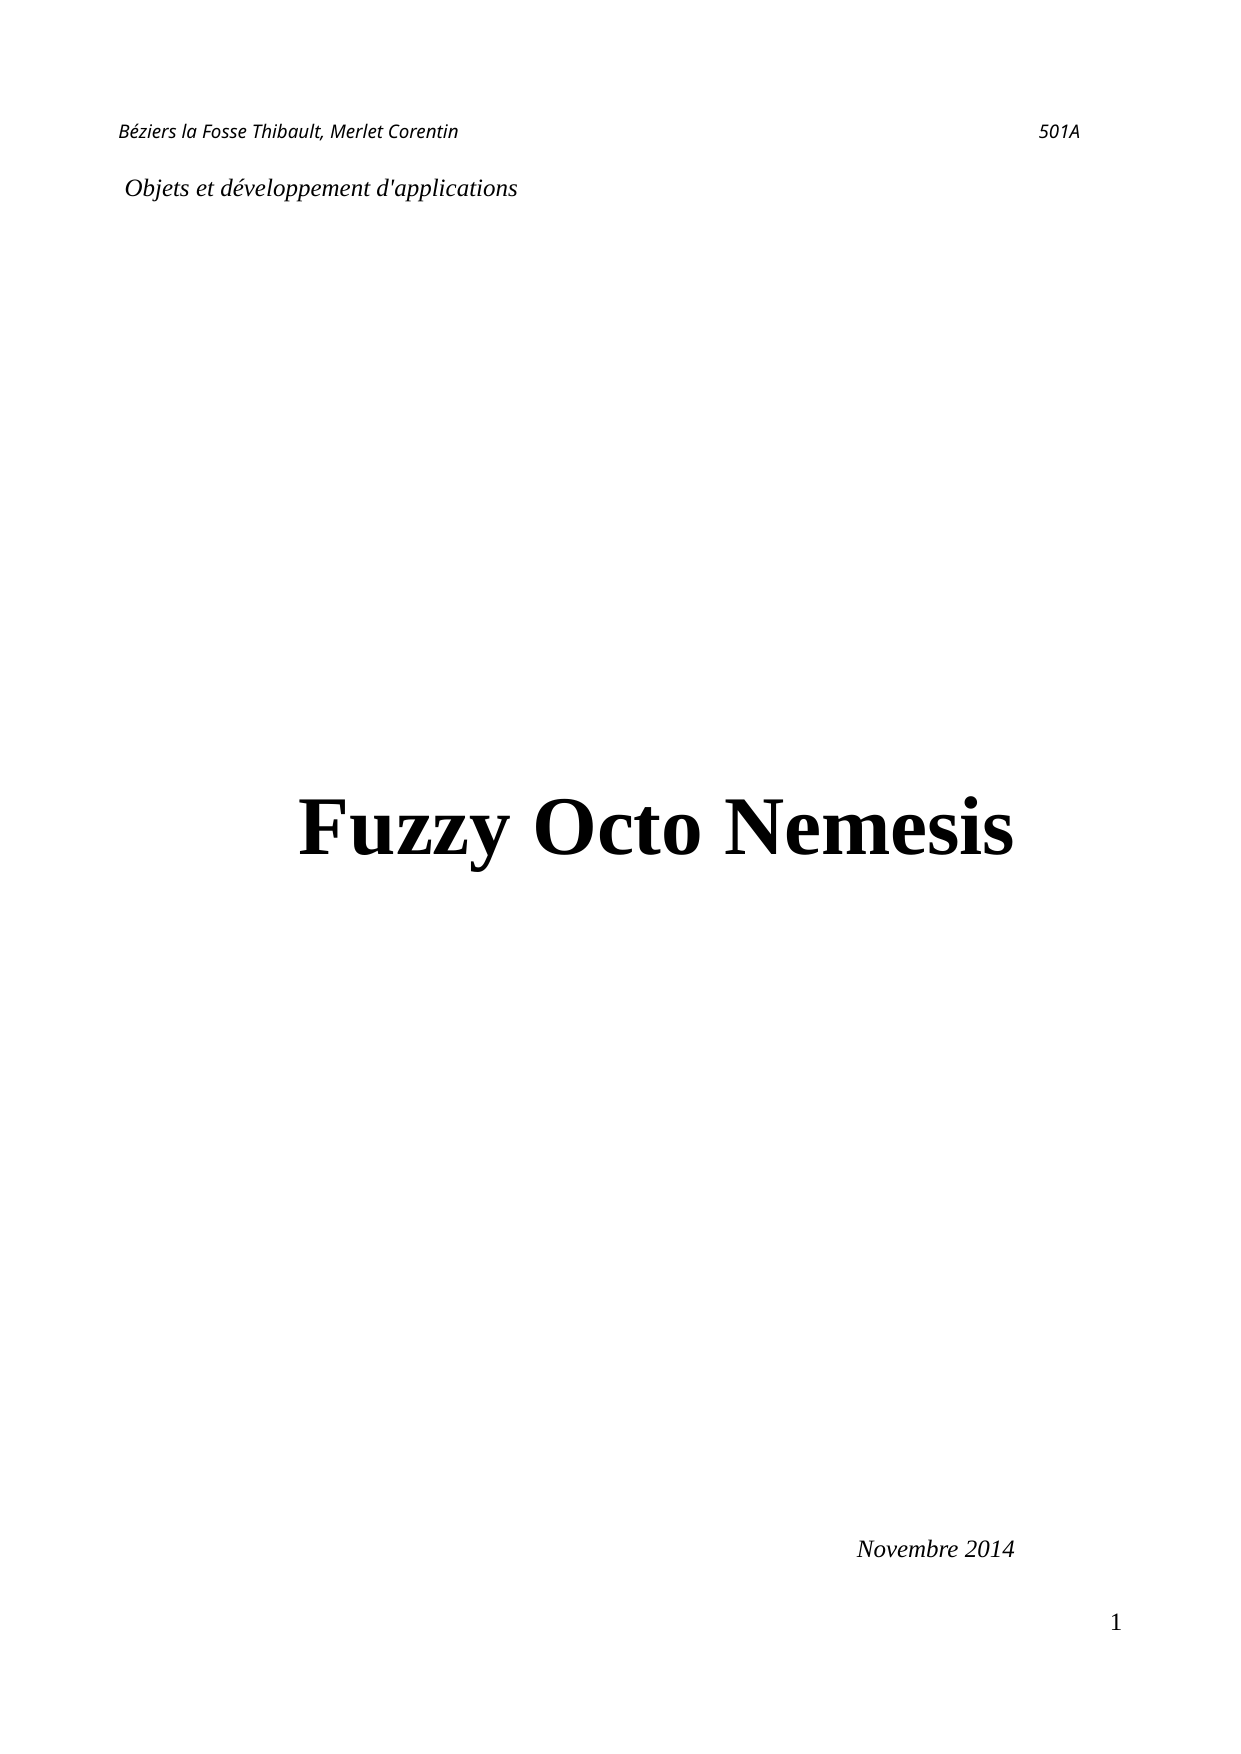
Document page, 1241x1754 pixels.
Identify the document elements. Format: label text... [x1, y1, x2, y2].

text Objets et développement d'applications [118, 173, 1122, 202]
text Fuzzy Octo Nemesis [118, 777, 1122, 873]
text Novembre 2014 [118, 1534, 1122, 1563]
